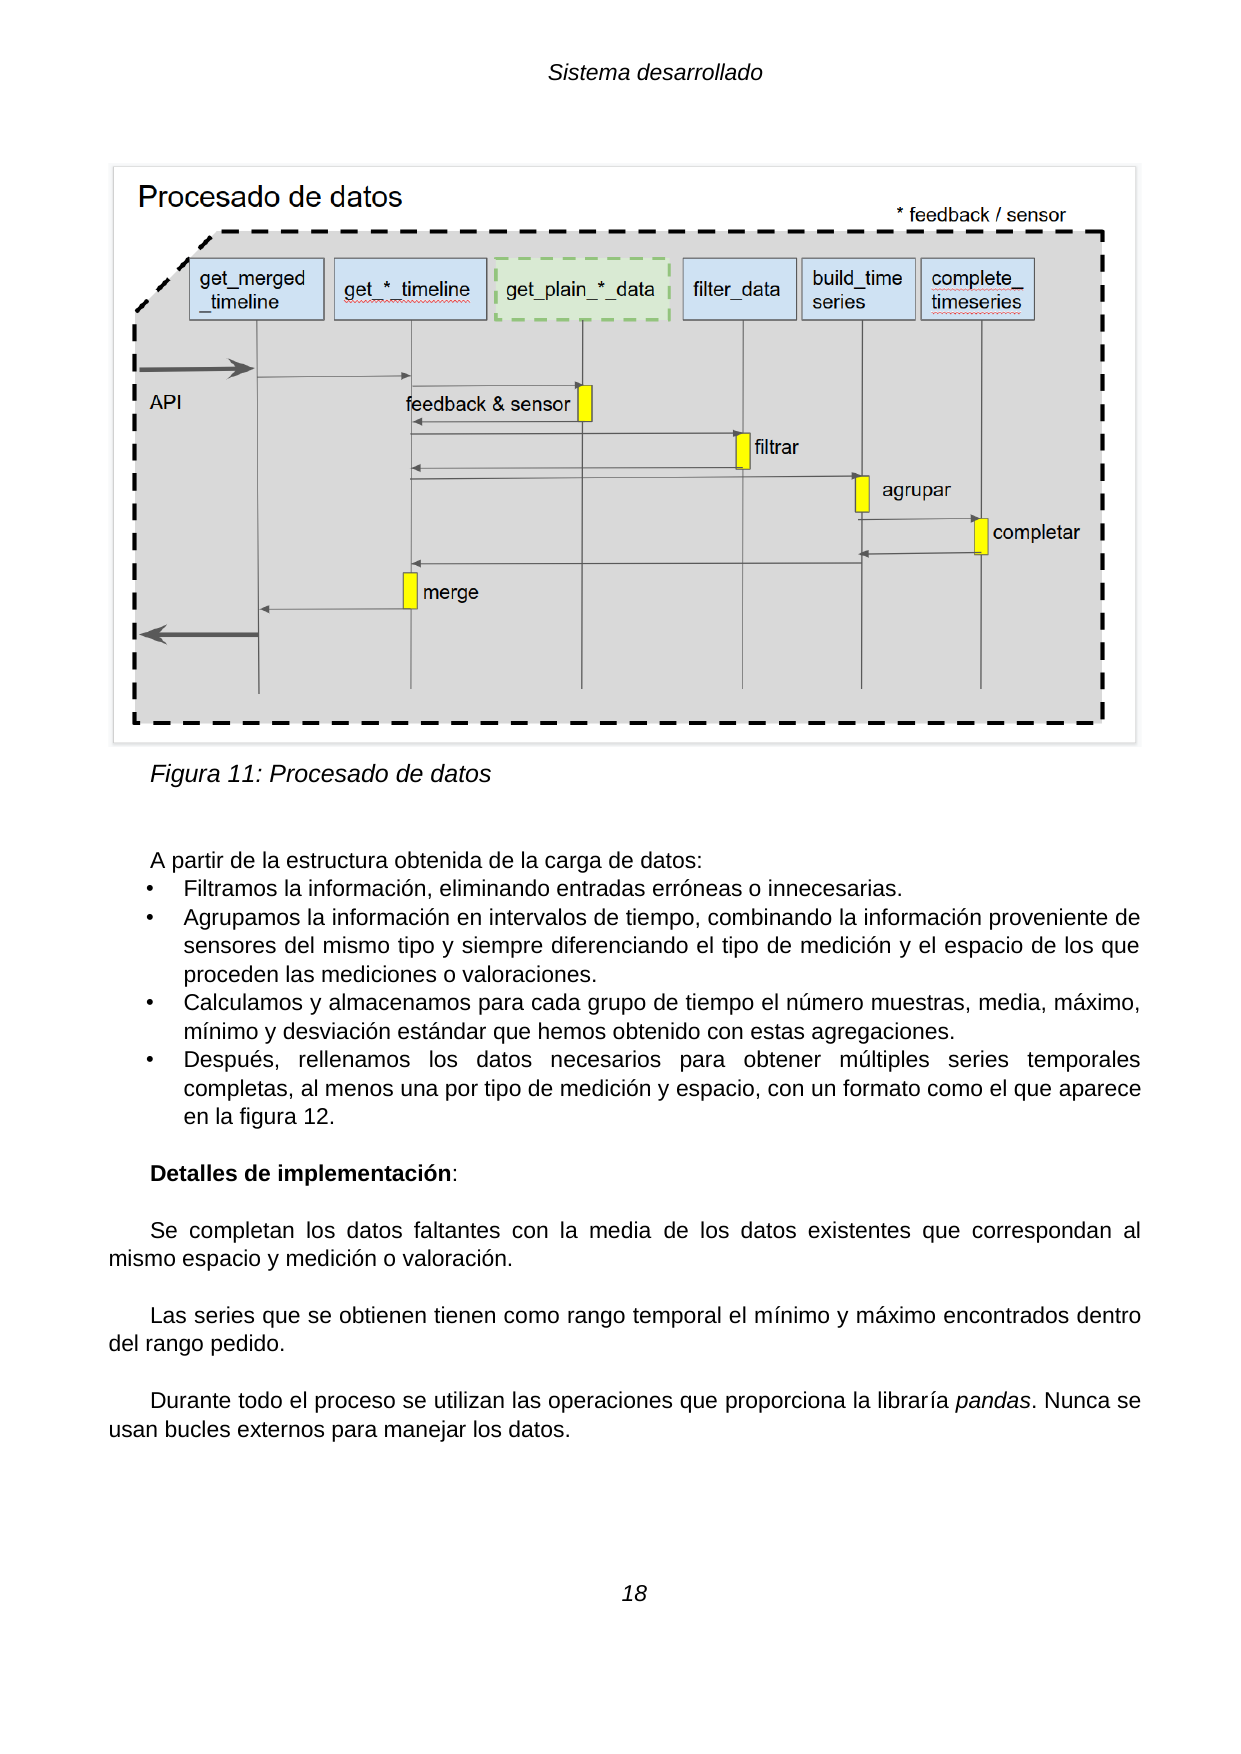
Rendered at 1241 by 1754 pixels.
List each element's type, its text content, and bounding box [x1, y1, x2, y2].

list Después, rellenamos los datos necesarios para obtener múltiples series temporales completas, al menos una por tipo de medición y espacio, con un formato como el que aparece en la figura 12. [146, 1046, 1142, 1129]
picture [108, 163, 1142, 747]
text Las series que se obtienen tienen como rango temporal el mínimo y máximo encontrados dentro del rango pedido. [108, 1302, 1142, 1357]
list Calculamos y almacenamos para cada grupo de tiempo el número muestras, media, máximo, mínimo y desviación estándar que hemos obtenido con estas agregaciones. [146, 989, 1142, 1044]
list Agrupamos la información en intervalos de tiempo, combinando la información proveniente de sensores del mismo tipo y siempre diferenciando el tipo de medición y el espacio de los que proceden las mediciones o valoraciones. [146, 904, 1142, 987]
text Figura 11: Procesado de datos [108, 747, 1142, 788]
list Filtramos la información, eliminando entradas erróneas o innecesarias. [146, 875, 1142, 902]
text A partir de la estructura obtenida de la carga de datos: [108, 847, 1142, 873]
text Durante todo el proceso se utilizan las operaciones que proporciona la libraría pandas. Nunca se usan bucles externos para manejar los datos. [108, 1387, 1142, 1442]
text Se completan los datos faltantes con la media de los datos existentes que correspondan al mismo espacio y medición o valoración. [108, 1217, 1142, 1271]
text Detalles de implementación: [108, 1160, 1142, 1186]
